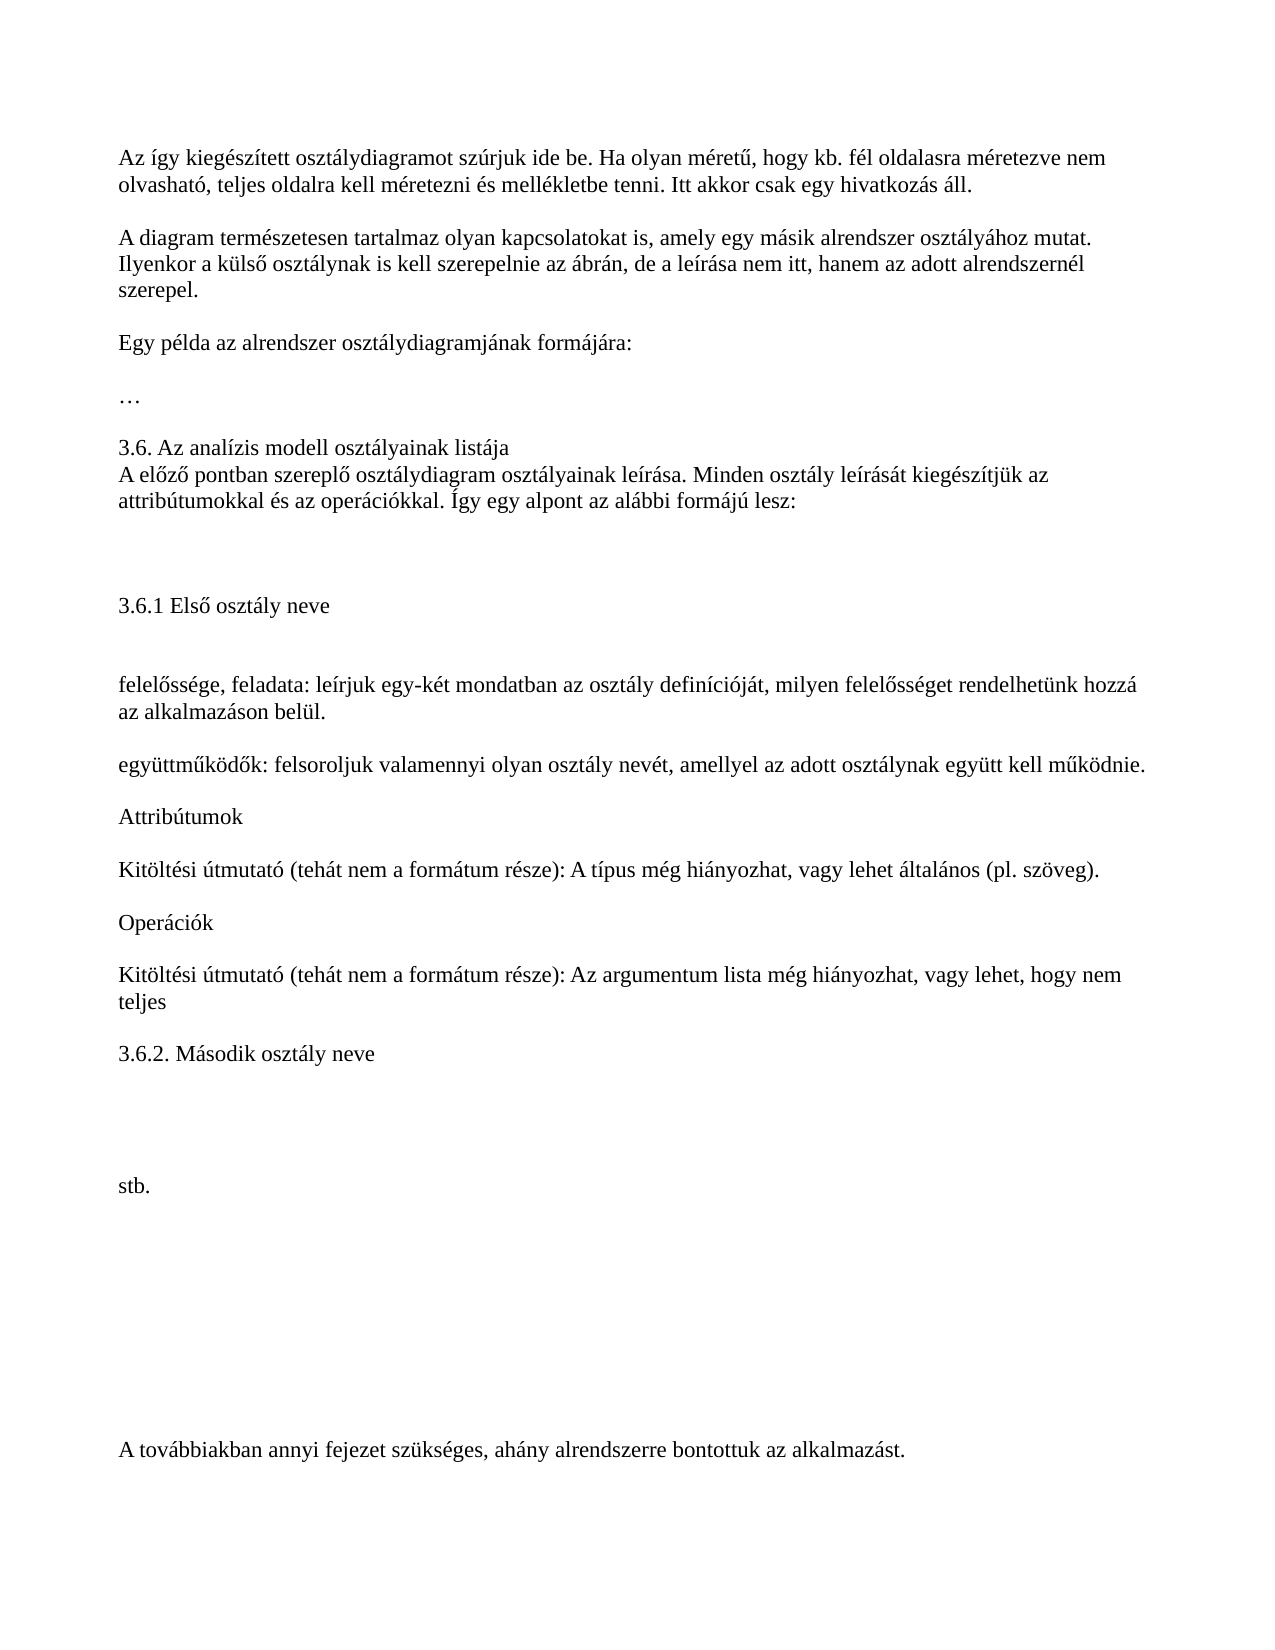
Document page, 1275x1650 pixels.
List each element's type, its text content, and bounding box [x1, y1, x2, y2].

text Operációk [118, 909, 1157, 935]
text stb. [118, 1172, 1157, 1199]
text együttműködők: felsoroljuk valamennyi olyan osztály nevét, amellyel az adott osztálynak együtt kell működnie. [118, 751, 1157, 777]
text A továbbiakban annyi fejezet szükséges, ahány alrendszerre bontottuk az alkalmazást. [118, 1436, 1157, 1462]
text … [118, 382, 1157, 408]
text 3.6.1 Első osztály neve [118, 592, 1157, 619]
text felelőssége, feladata: leírjuk egy-két mondatban az osztály definícióját, milyen felelősséget rendelhetünk hozzá az alkalmazáson belül. [118, 672, 1157, 724]
text Kitöltési útmutató (tehát nem a formátum része): Az argumentum lista még hiányozhat, vagy lehet, hogy nem teljes [118, 961, 1157, 1014]
text A előző pontban szereplő osztálydiagram osztályainak leírása. Minden osztály leírását kiegészítjük az attribútumokkal és az operációkkal. Így egy alpont az alábbi formájú lesz: [118, 461, 1157, 513]
text Attribútumok [118, 803, 1157, 830]
text Kitöltési útmutató (tehát nem a formátum része): A típus még hiányozhat, vagy lehet általános (pl. szöveg). [118, 856, 1157, 882]
text Az így kiegészített osztálydiagramot szúrjuk ide be. Ha olyan méretű, hogy kb. fél oldalasra méretezve nem olvasható, teljes oldalra kell méretezni és mellékletbe tenni. Itt akkor csak egy hivatkozás áll. [118, 144, 1157, 197]
text 3.6.2. Második osztály neve [118, 1041, 1157, 1067]
text 3.6. Az analízis modell osztályainak listája [118, 434, 1157, 461]
text A diagram természetesen tartalmaz olyan kapcsolatokat is, amely egy másik alrendszer osztályához mutat. Ilyenkor a külső osztálynak is kell szerepelnie az ábrán, de a leírása nem itt, hanem az adott alrendszernél szerepel. [118, 223, 1157, 303]
text Egy példa az alrendszer osztálydiagramjának formájára: [118, 329, 1157, 355]
